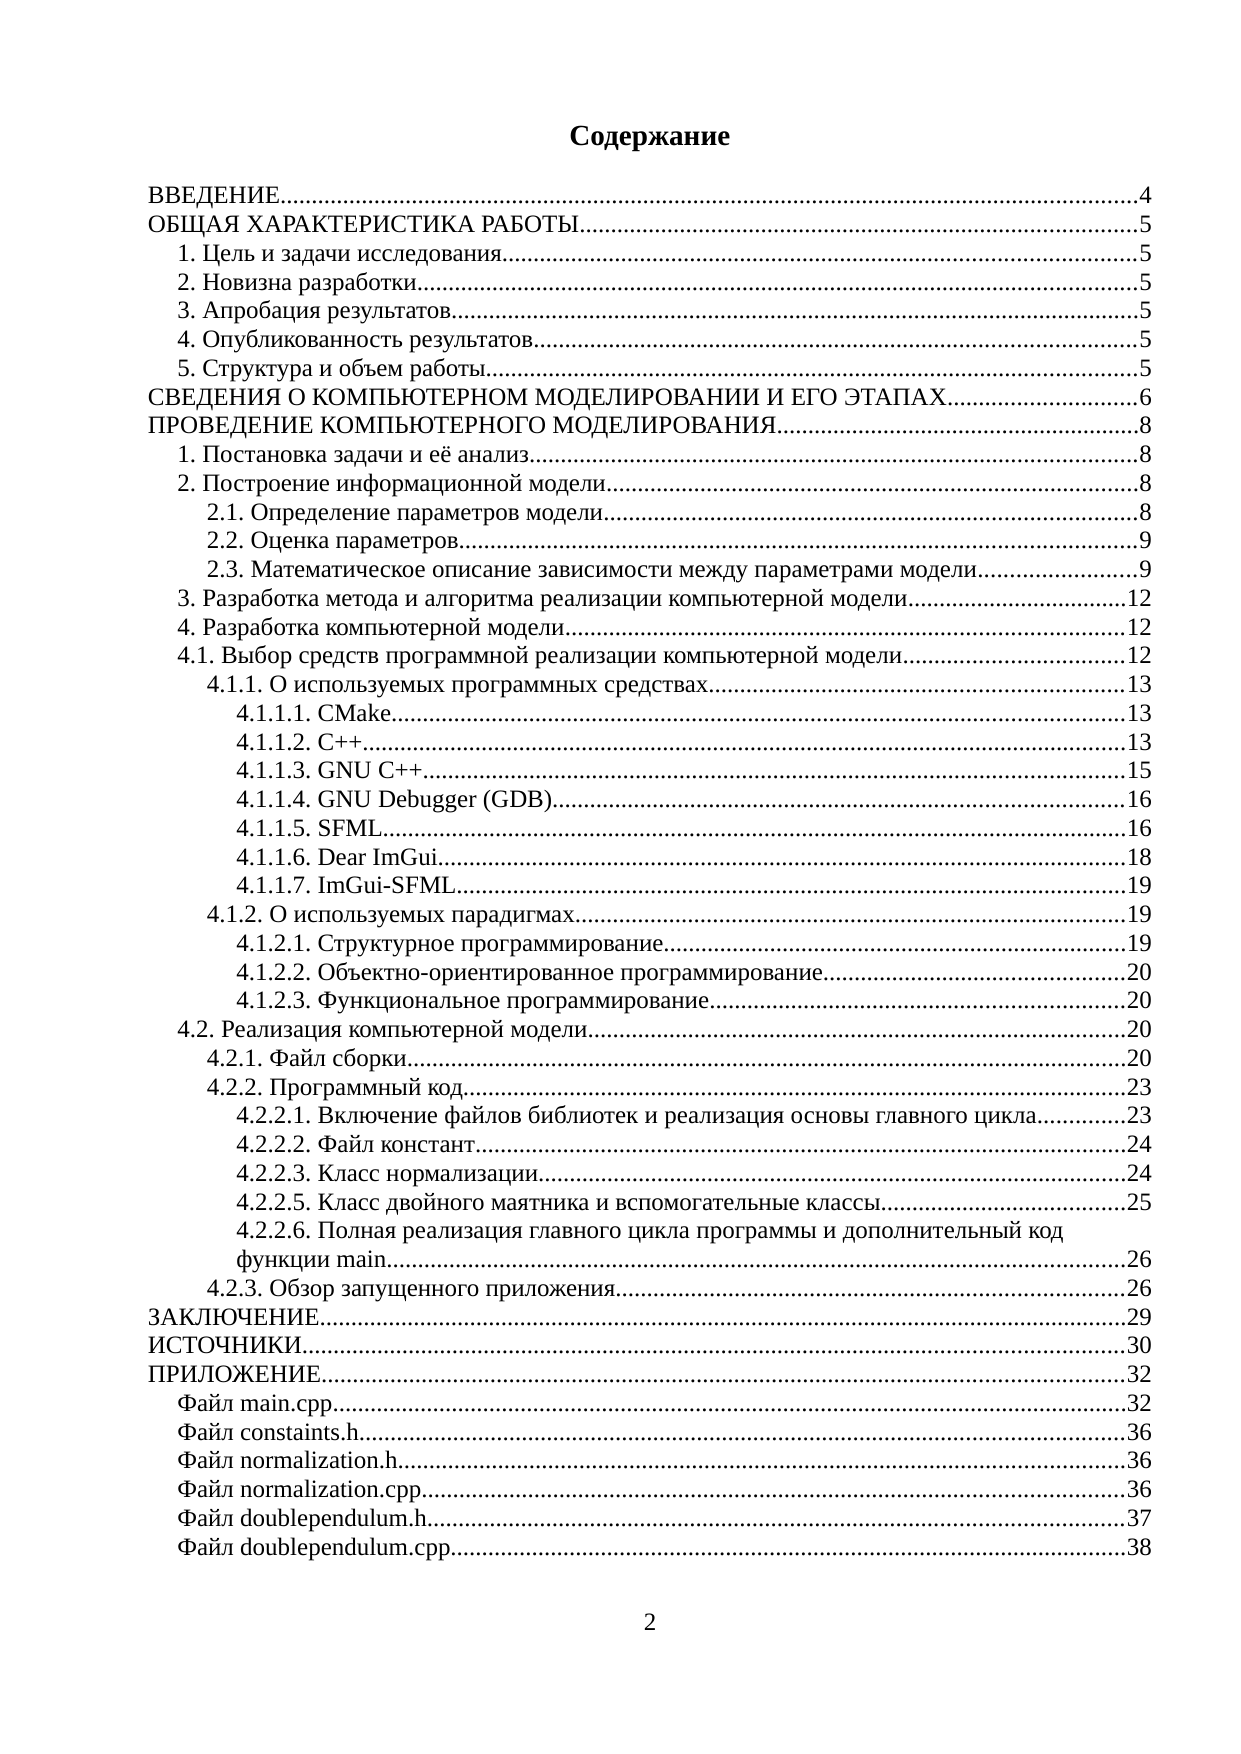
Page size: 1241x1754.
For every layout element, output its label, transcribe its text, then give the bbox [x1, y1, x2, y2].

text Файл constaints.h 36 [177, 1417, 1152, 1446]
text ЗАКЛЮЧЕНИЕ 29 [148, 1302, 1152, 1331]
text 4.1.1.4. GNU Debugger (GDB) 16 [236, 784, 1152, 813]
text 2.3. Математическое описание зависимости между параметрами модели 9 [207, 554, 1152, 583]
text 4.1.2.1. Структурное программирование 19 [236, 928, 1152, 957]
text СВЕДЕНИЯ О КОМПЬЮТЕРНОМ МОДЕЛИРОВАНИИ И ЕГО ЭТАПАХ 6 [148, 382, 1152, 411]
text 4.1.1.3. GNU C++ 15 [236, 756, 1152, 784]
text 4. Разработка компьютерной модели 12 [177, 612, 1152, 641]
text 4.2.2.1. Включение файлов библиотек и реализация основы главного цикла 23 [236, 1101, 1152, 1129]
text Содержание [148, 118, 1152, 152]
text 4.1.2. О используемых парадигмах 19 [207, 899, 1152, 928]
text 2.2. Оценка параметров 9 [207, 526, 1152, 554]
text 4.1.2.2. Объектно-ориентированное программирование 20 [236, 957, 1152, 986]
text 4.1.2.3. Функциональное программирование 20 [236, 986, 1152, 1014]
text 1. Постановка задачи и её анализ 8 [177, 439, 1152, 468]
text 4.1.1.6. Dear ImGui 18 [236, 842, 1152, 871]
text 4.1.1.7. ImGui-SFML 19 [236, 871, 1152, 899]
text 4.2.2.6. Полная реализация главного цикла программы и дополнительный код функции main 26 [236, 1216, 1152, 1273]
text Файл normalization.h 36 [177, 1446, 1152, 1474]
text 3. Разработка метода и алгоритма реализации компьютерной модели 12 [177, 583, 1152, 612]
text Файл normalization.cpp 36 [177, 1474, 1152, 1503]
text 4.2.1. Файл сборки 20 [207, 1043, 1152, 1072]
text 2. Построение информационной модели 8 [177, 468, 1152, 497]
text 4.2.2.5. Класс двойного маятника и вспомогательные классы 25 [236, 1187, 1152, 1216]
text 4.1.1.1. CMake 13 [236, 698, 1152, 727]
text ПРОВЕДЕНИЕ КОМПЬЮТЕРНОГО МОДЕЛИРОВАНИЯ 8 [148, 411, 1152, 439]
text 4.2. Реализация компьютерной модели 20 [177, 1014, 1152, 1043]
text 4.2.2.2. Файл констант 24 [236, 1129, 1152, 1158]
text Файл main.cpp 32 [177, 1388, 1152, 1417]
text 4.1.1.2. C++ 13 [236, 727, 1152, 756]
text 4. Опубликованность результатов 5 [177, 324, 1152, 353]
text Файл doublependulum.cpp 38 [177, 1532, 1152, 1561]
text 4.2.2.3. Класс нормализации 24 [236, 1158, 1152, 1187]
text ВВЕДЕНИЕ 4 [148, 181, 1152, 209]
text 5. Структура и объем работы 5 [177, 353, 1152, 382]
text ПРИЛОЖЕНИЕ 32 [148, 1359, 1152, 1388]
text 4.1.1. О используемых программных средствах 13 [207, 669, 1152, 698]
text 4.2.2. Программный код 23 [207, 1072, 1152, 1101]
text 2. Новизна разработки 5 [177, 267, 1152, 296]
text ИСТОЧНИКИ 30 [148, 1331, 1152, 1359]
text Файл doublependulum.h 37 [177, 1503, 1152, 1532]
text 1. Цель и задачи исследования 5 [177, 238, 1152, 267]
text 4.2.3. Обзор запущенного приложения 26 [207, 1273, 1152, 1302]
text 2.1. Определение параметров модели 8 [207, 497, 1152, 526]
text 4.1.1.5. SFML 16 [236, 813, 1152, 842]
text 3. Апробация результатов 5 [177, 296, 1152, 324]
text 4.1. Выбор средств программной реализации компьютерной модели 12 [177, 641, 1152, 669]
text ОБЩАЯ ХАРАКТЕРИСТИКА РАБОТЫ 5 [148, 209, 1152, 238]
